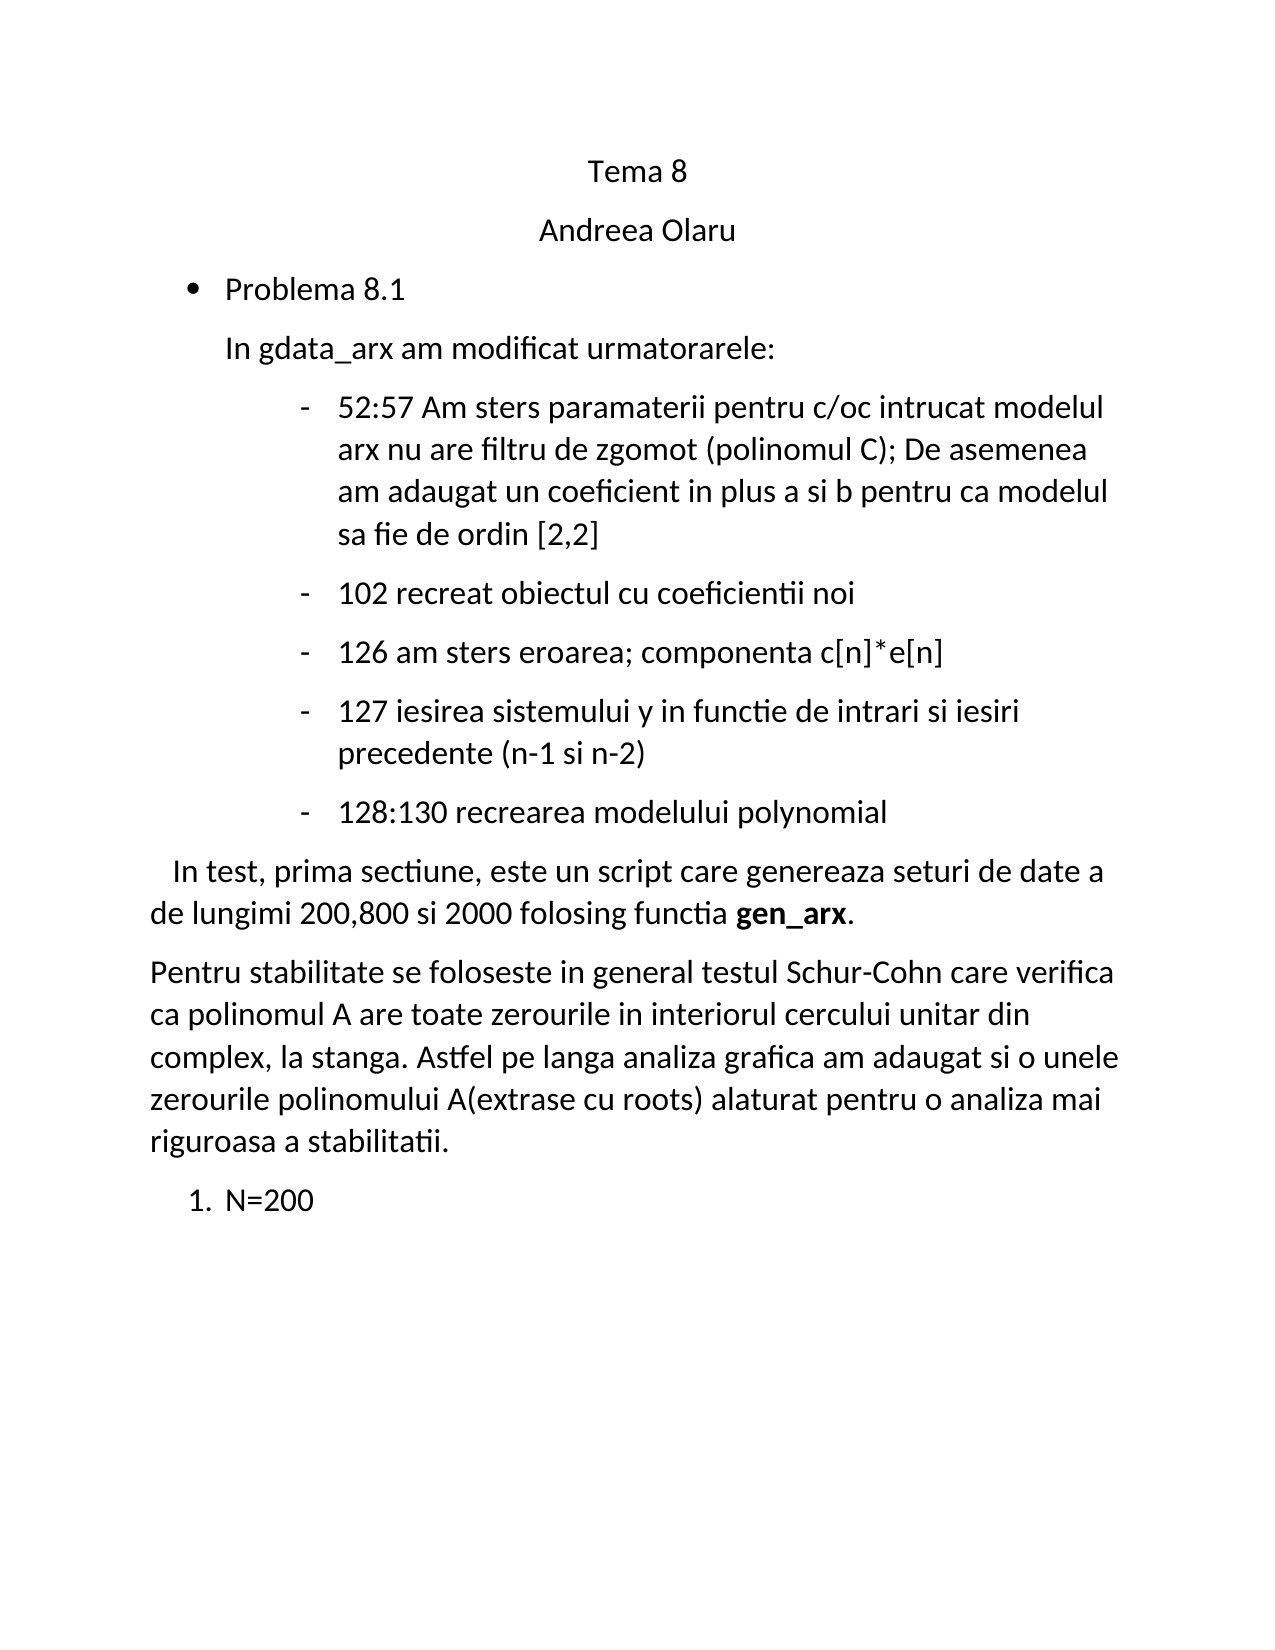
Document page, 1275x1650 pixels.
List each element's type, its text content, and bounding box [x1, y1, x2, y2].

text Andreea Olaru [150, 209, 1125, 250]
list N=200 [187, 1179, 1125, 1220]
list 52:57 Am sters paramaterii pentru c/oc intrucat modelul arx nu are filtru de zgomot (polinomul C); De asemenea am adaugat un coeficient in plus a si b pentru ca modelul sa fie de ordin [2,2] [300, 386, 1125, 553]
list 126 am sters eroarea; componenta c[n]*e[n] [300, 631, 1125, 671]
list In gdata_arx am modificat urmatorarele: [225, 327, 1125, 368]
list 102 recreat obiectul cu coeficientii noi [300, 572, 1125, 612]
list 127 iesirea sistemului y in functie de intrari si iesiri precedente (n-1 si n-2) [300, 689, 1125, 773]
text In test, prima sectiune, este un script care genereaza seturi de date a de lungimi 200,800 si 2000 folosing functia gen_arx. [150, 850, 1125, 933]
list Problema 8.1 [187, 268, 1125, 309]
text Tema 8 [150, 150, 1125, 191]
text Pentru stabilitate se foloseste in general testul Schur-Cohn care verifica ca polinomul A are toate zerourile in interiorul cercului unitar din complex, la stanga. Astfel pe langa analiza grafica am adaugat si o unele zerourile polinomului A(extrase cu roots) alaturat pentru o analiza mai riguroasa a stabilitatii. [150, 951, 1125, 1161]
list 128:130 recrearea modelului polynomial [300, 791, 1125, 832]
